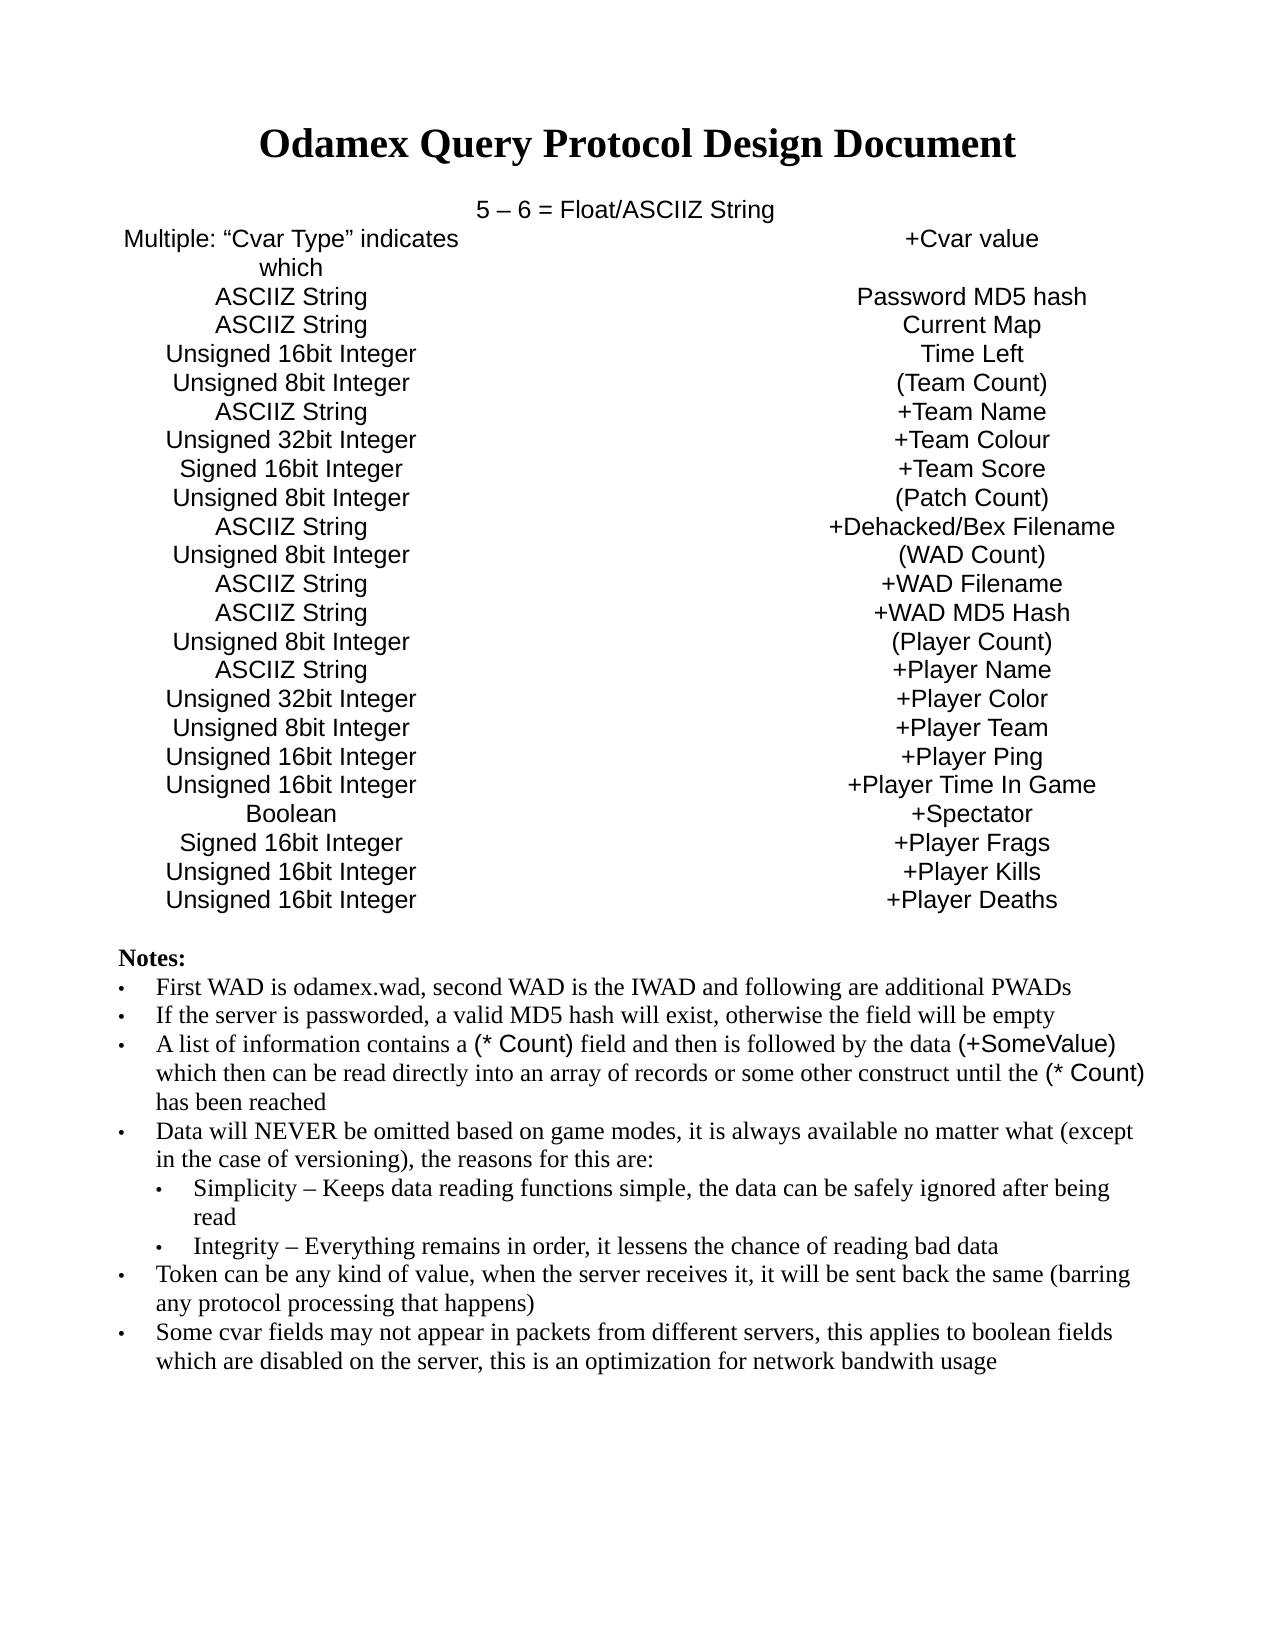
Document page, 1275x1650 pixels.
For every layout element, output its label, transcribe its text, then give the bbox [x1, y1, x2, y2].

table_cell [464, 857, 787, 886]
table_cell +Player Frags [787, 828, 1157, 857]
table_cell Unsigned 16bit Integer [118, 886, 464, 914]
list Token can be any kind of value, when the server receives it, it will be sent back the same (barring any protocol processing that happens) [118, 1259, 1157, 1317]
table_cell [464, 397, 787, 426]
table_cell Signed 16bit Integer [118, 828, 464, 857]
table_cell (Player Count) [787, 627, 1157, 656]
table_cell Current Map [787, 311, 1157, 339]
table_cell [464, 742, 787, 771]
list Integrity – Everything remains in order, it lessens the chance of reading bad data [156, 1231, 1157, 1259]
table_cell [464, 598, 787, 627]
list Simplicity – Keeps data reading functions simple, the data can be safely ignored after being read [156, 1173, 1157, 1231]
table_cell Unsigned 16bit Integer [118, 771, 464, 799]
table_cell +Player Color [787, 684, 1157, 713]
table_cell +WAD MD5 Hash [787, 598, 1157, 627]
table_cell (Patch Count) [787, 483, 1157, 512]
table_cell +Player Ping [787, 742, 1157, 771]
table_cell Unsigned 32bit Integer [118, 426, 464, 454]
table_cell Unsigned 16bit Integer [118, 339, 464, 368]
list A list of information contains a (* Count) field and then is followed by the data (+SomeValue) which then can be read directly into an array of records or some other construct until the (* Count) has been reached [118, 1029, 1157, 1116]
table_cell ASCIIZ String [118, 512, 464, 541]
table_cell Time Left [787, 339, 1157, 368]
table_cell [464, 771, 787, 799]
table_cell [464, 512, 787, 541]
table_cell [464, 713, 787, 742]
table_cell ASCIIZ String [118, 569, 464, 598]
table_cell [464, 684, 787, 713]
table_cell [464, 627, 787, 656]
table_cell ASCIIZ String [118, 598, 464, 627]
table_cell Multiple: “Cvar Type” indicates which [118, 224, 464, 282]
table_cell Boolean [118, 799, 464, 828]
table_cell [464, 828, 787, 857]
table_cell [464, 799, 787, 828]
table_cell ASCIIZ String [118, 397, 464, 426]
table_cell Unsigned 8bit Integer [118, 627, 464, 656]
table_cell 5 – 6 = Float/ASCIIZ String [464, 196, 787, 224]
text Notes: [118, 943, 1157, 972]
table_cell +WAD Filename [787, 569, 1157, 598]
table_cell Unsigned 8bit Integer [118, 541, 464, 569]
table_cell +Team Name [787, 397, 1157, 426]
table_cell [787, 196, 1157, 224]
table_cell Unsigned 8bit Integer [118, 368, 464, 397]
table_cell +Team Score [787, 454, 1157, 483]
table_cell Signed 16bit Integer [118, 454, 464, 483]
table_cell (Team Count) [787, 368, 1157, 397]
table_cell [118, 196, 464, 224]
table_cell Unsigned 32bit Integer [118, 684, 464, 713]
table_cell [464, 224, 787, 282]
table_cell [464, 541, 787, 569]
table_cell [464, 483, 787, 512]
table_cell ASCIIZ String [118, 656, 464, 684]
table_cell +Dehacked/Bex Filename [787, 512, 1157, 541]
table_cell Unsigned 16bit Integer [118, 742, 464, 771]
table_cell (WAD Count) [787, 541, 1157, 569]
table_cell [464, 656, 787, 684]
table_cell +Player Name [787, 656, 1157, 684]
table_cell ASCIIZ String [118, 282, 464, 311]
list Some cvar fields may not appear in packets from different servers, this applies to boolean fields which are disabled on the server, this is an optimization for network bandwith usage [118, 1317, 1157, 1374]
table_cell +Player Deaths [787, 886, 1157, 914]
table_cell Password MD5 hash [787, 282, 1157, 311]
table_cell [464, 368, 787, 397]
list First WAD is odamex.wad, second WAD is the IWAD and following are additional PWADs [118, 972, 1157, 1001]
list Data will NEVER be omitted based on game modes, it is always available no matter what (except in the case of versioning), the reasons for this are: [118, 1116, 1157, 1173]
table_cell +Spectator [787, 799, 1157, 828]
table_cell +Player Time In Game [787, 771, 1157, 799]
list If the server is passworded, a valid MD5 hash will exist, otherwise the field will be empty [118, 1001, 1157, 1029]
table_cell [464, 311, 787, 339]
table_cell +Player Kills [787, 857, 1157, 886]
table_cell +Cvar value [787, 224, 1157, 282]
table_cell +Team Colour [787, 426, 1157, 454]
table_cell [464, 569, 787, 598]
table_cell [464, 282, 787, 311]
table_cell [464, 454, 787, 483]
table_cell [464, 886, 787, 914]
table_cell ASCIIZ String [118, 311, 464, 339]
table_cell [464, 426, 787, 454]
table_cell Unsigned 8bit Integer [118, 713, 464, 742]
table_cell [464, 339, 787, 368]
table_cell Unsigned 8bit Integer [118, 483, 464, 512]
table_cell Unsigned 16bit Integer [118, 857, 464, 886]
table_cell +Player Team [787, 713, 1157, 742]
